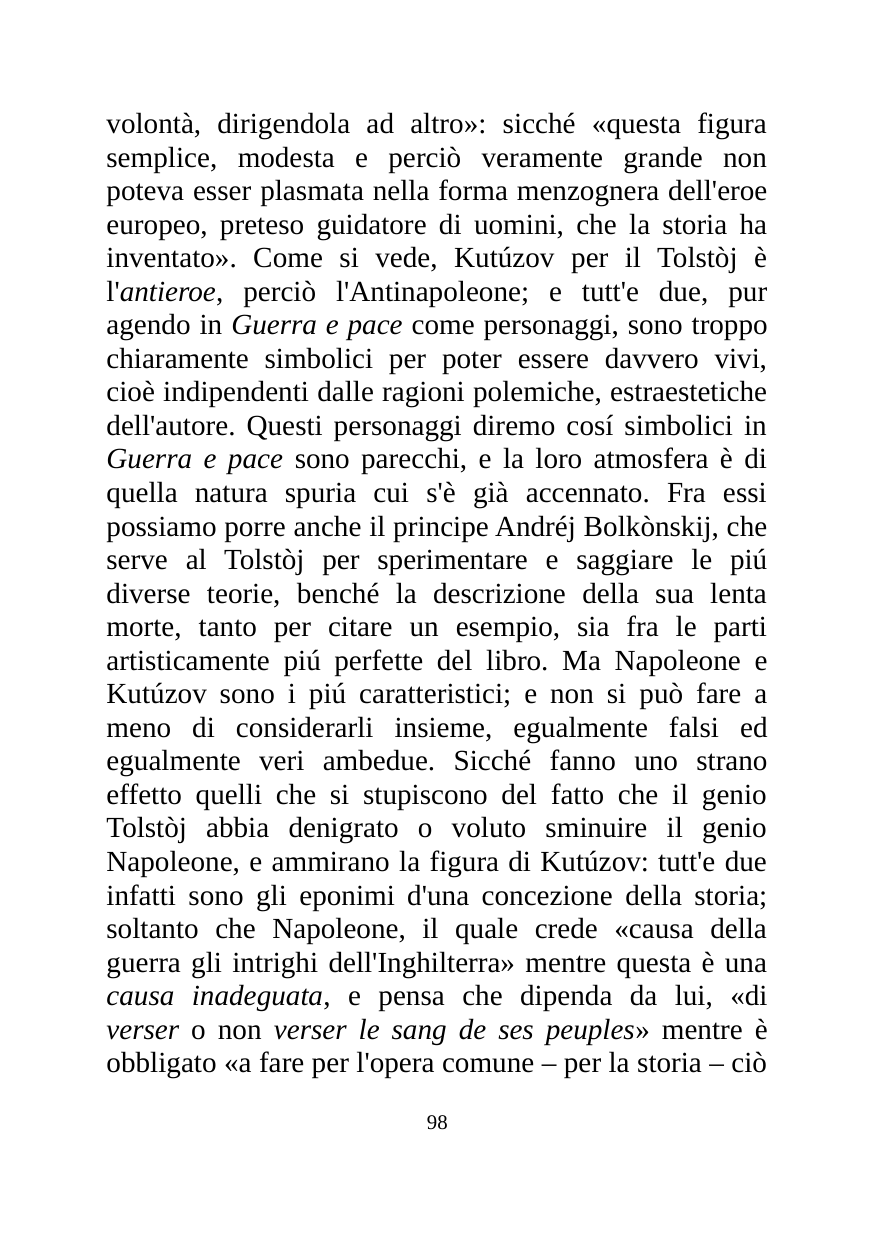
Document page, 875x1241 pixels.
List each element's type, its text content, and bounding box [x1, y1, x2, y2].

text volontà, dirigendola ad altro»: sicché «questa figura semplice, modesta e perciò veramente grande non poteva esser plasmata nella forma menzognera dell'eroe europeo, preteso guidatore di uomini, che la storia ha inventato». Come si vede, Kutúzov per il Tolstòj è l'antieroe, perciò l'Antinapoleone; e tutt'e due, pur agendo in Guerra e pace come personaggi, sono troppo chiaramente simbolici per poter essere davvero vivi, cioè indipendenti dalle ragioni polemiche, estraestetiche dell'autore. Questi personaggi diremo cosí simbolici in Guerra e pace sono parecchi, e la loro atmosfera è di quella natura spuria cui s'è già accennato. Fra essi possiamo porre anche il principe Andréj Bolkònskij, che serve al Tolstòj per sperimentare e saggiare le piú diverse teorie, benché la descrizione della sua lenta morte, tanto per citare un esempio, sia fra le parti artisticamente piú perfette del libro. Ma Napoleone e Kutúzov sono i piú caratteristici; e non si può fare a meno di considerarli insieme, egualmente falsi ed egualmente veri ambedue. Sicché fanno uno strano effetto quelli che si stupiscono del fatto che il genio Tolstòj abbia denigrato o voluto sminuire il genio Napoleone, e ammirano la figura di Kutúzov: tutt'e due infatti sono gli eponimi d'una concezione della storia; soltanto che Napoleone, il quale crede «causa della guerra gli intrighi dell'Inghilterra» mentre questa è una causa inadeguata, e pensa che dipenda da lui, «di verser o non verser le sang de ses peuples» mentre è obbligato «a fare per l'opera comune – per la storia – ciò [106, 106, 768, 1079]
